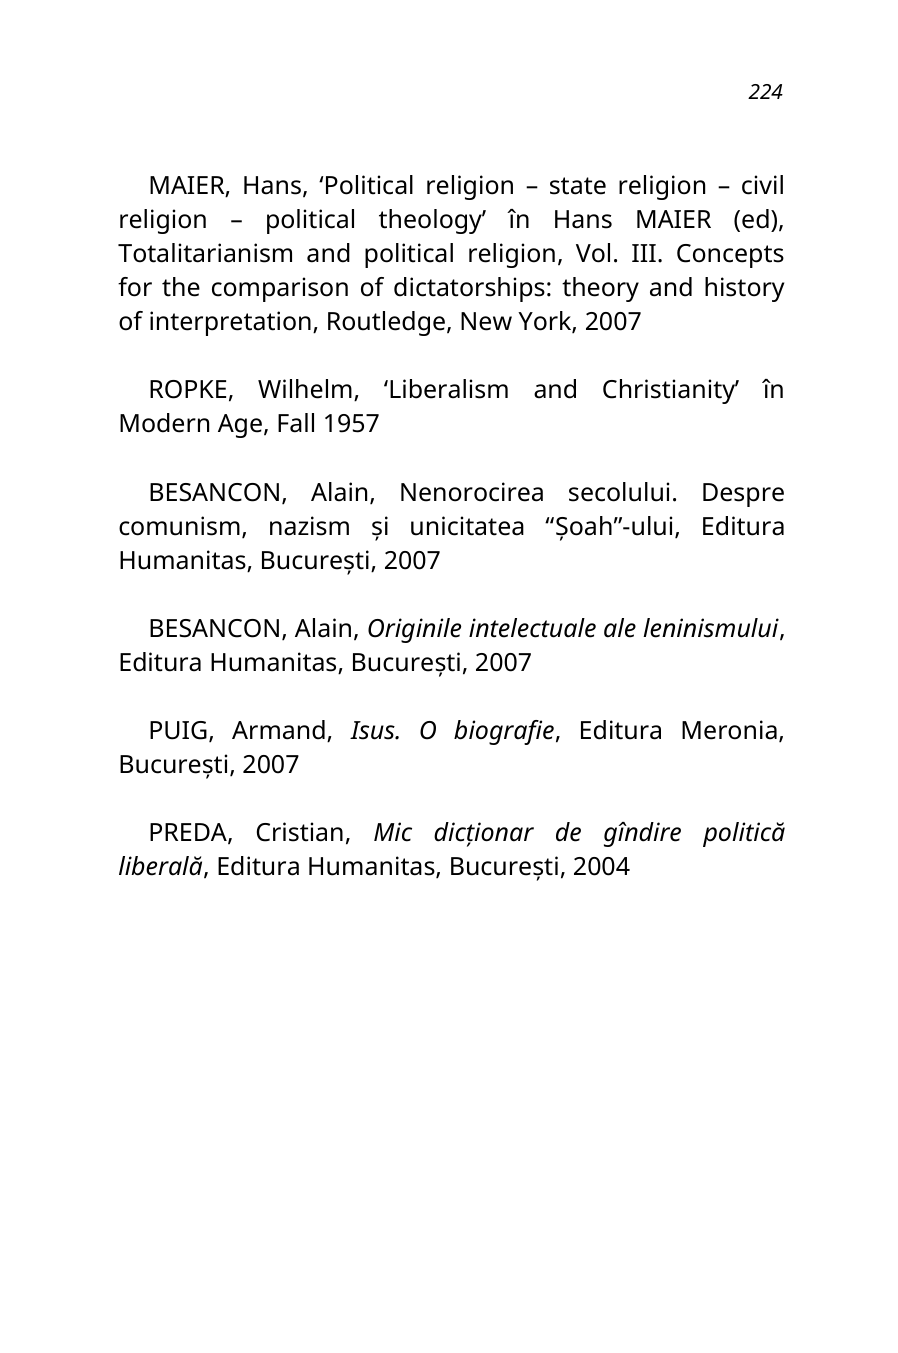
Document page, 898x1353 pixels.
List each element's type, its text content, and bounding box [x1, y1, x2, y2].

text MAIER, Hans, ‘Political religion – state religion – civil religion – political theology’ în Hans MAIER (ed), Totalitarianism and political religion, Vol. III. Concepts for the comparison of dictatorships: theory and history of interpretation, Routledge, New York, 2007 [118, 168, 786, 338]
text PREDA, Cristian, Mic dicţionar de gîndire politică liberală, Editura Humanitas, Bucureşti, 2004 [118, 815, 786, 883]
text ROPKE, Wilhelm, ‘Liberalism and Christianity’ în Modern Age, Fall 1957 [118, 372, 786, 440]
text BESANCON, Alain, Nenorocirea secolului. Despre comunism, nazism şi unicitatea “Şoah”-ului, Editura Humanitas, Bucureşti, 2007 [118, 474, 786, 576]
text PUIG, Armand, Isus. O biografie, Editura Meronia, Bucureşti, 2007 [118, 713, 786, 781]
text BESANCON, Alain, Originile intelectuale ale leninismului, Editura Humanitas, Bucureşti, 2007 [118, 611, 786, 679]
